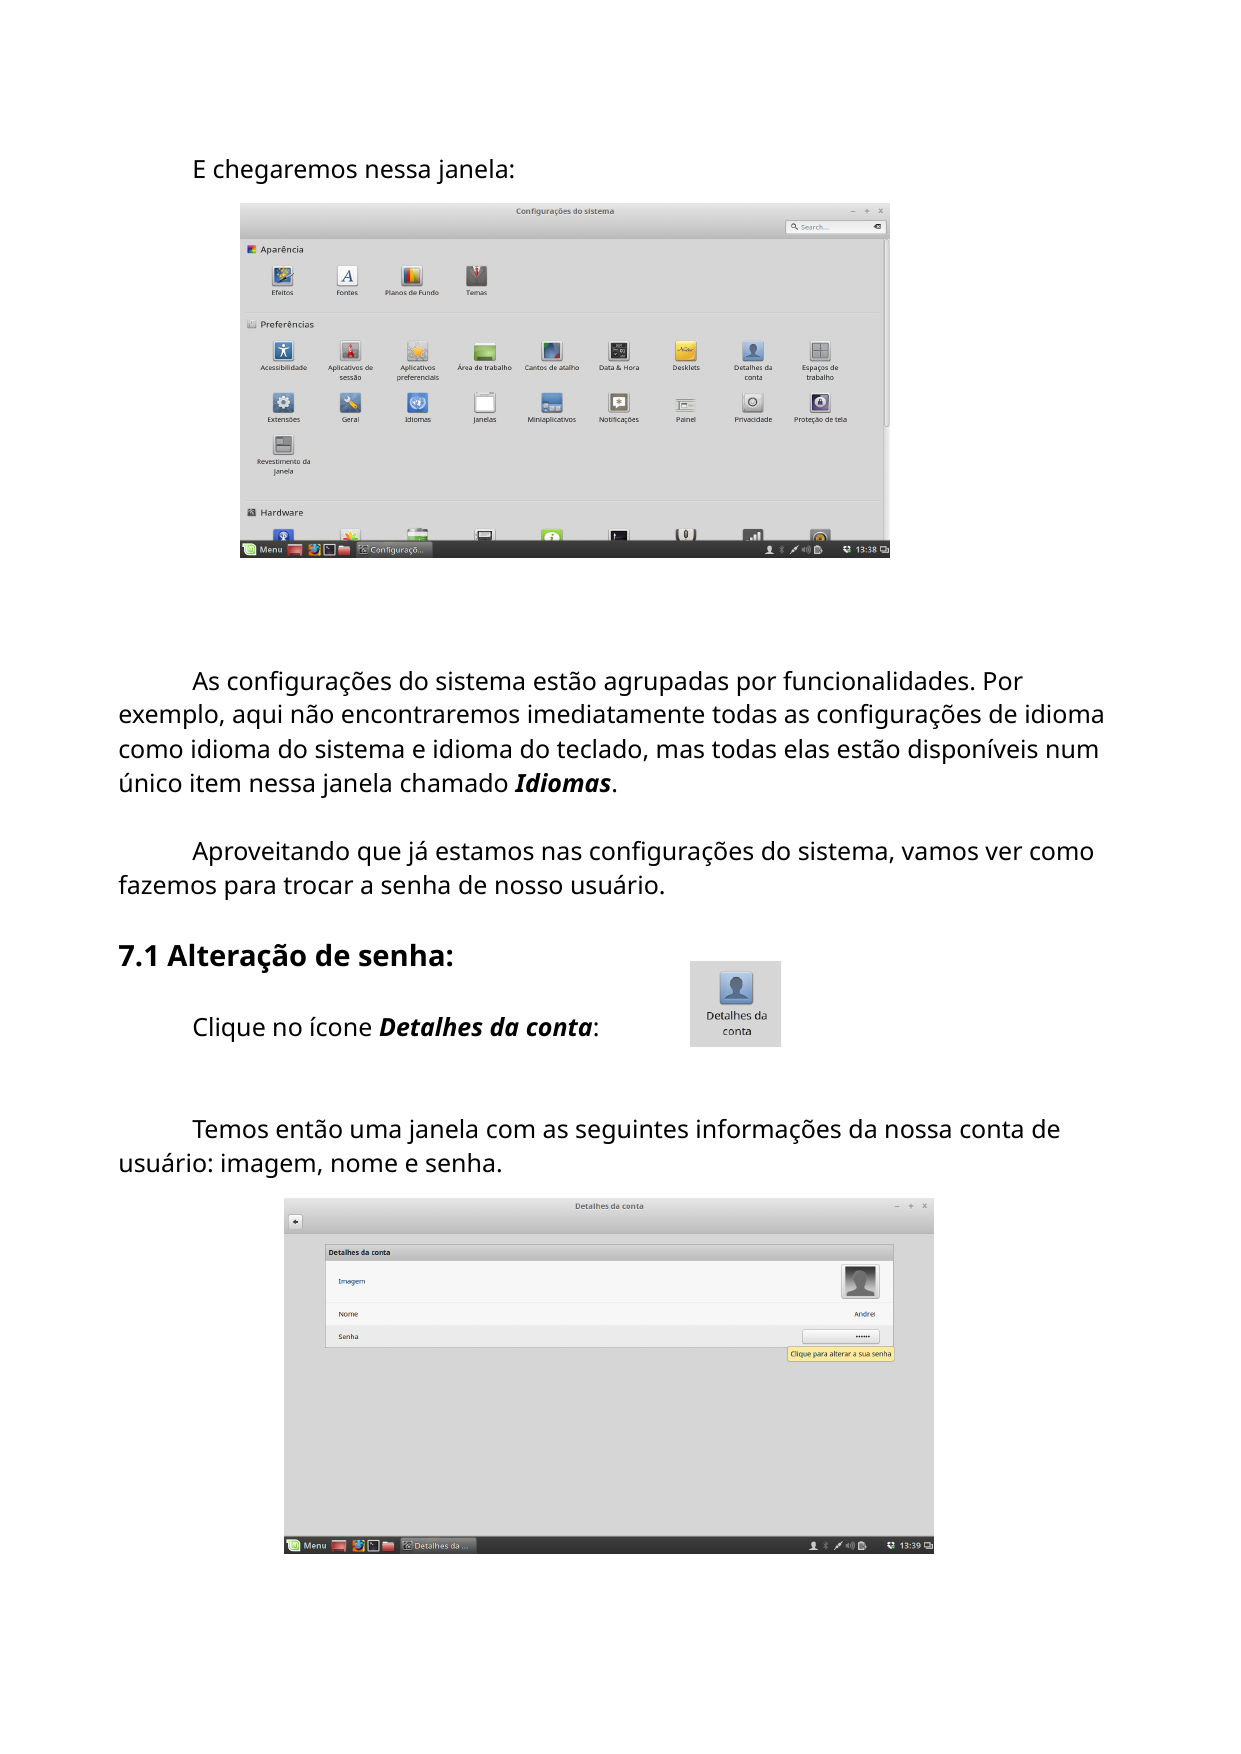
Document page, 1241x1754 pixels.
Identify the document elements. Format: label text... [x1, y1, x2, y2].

text Clique no ícone Detalhes da conta: [118, 1009, 690, 1043]
text E chegaremos nessa janela: [118, 152, 1122, 186]
picture [240, 203, 890, 558]
text 7.1 Alteração de senha: [118, 936, 1122, 975]
text As configurações do sistema estão agrupadas por funcionalidades. Por exemplo, aqui não encontraremos imediatamente todas as configurações de idioma como idioma do sistema e idioma do teclado, mas todas elas estão disponíveis num único item nessa janela chamado Idiomas. [118, 663, 1122, 799]
text Temos então uma janela com as seguintes informações da nossa conta de usuário: imagem, nome e senha. [118, 1112, 1122, 1180]
picture [690, 961, 782, 1047]
picture [284, 1198, 934, 1554]
text Aproveitando que já estamos nas configurações do sistema, vamos ver como fazemos para trocar a senha de nosso usuário. [118, 833, 1122, 902]
text [782, 1009, 1122, 1043]
